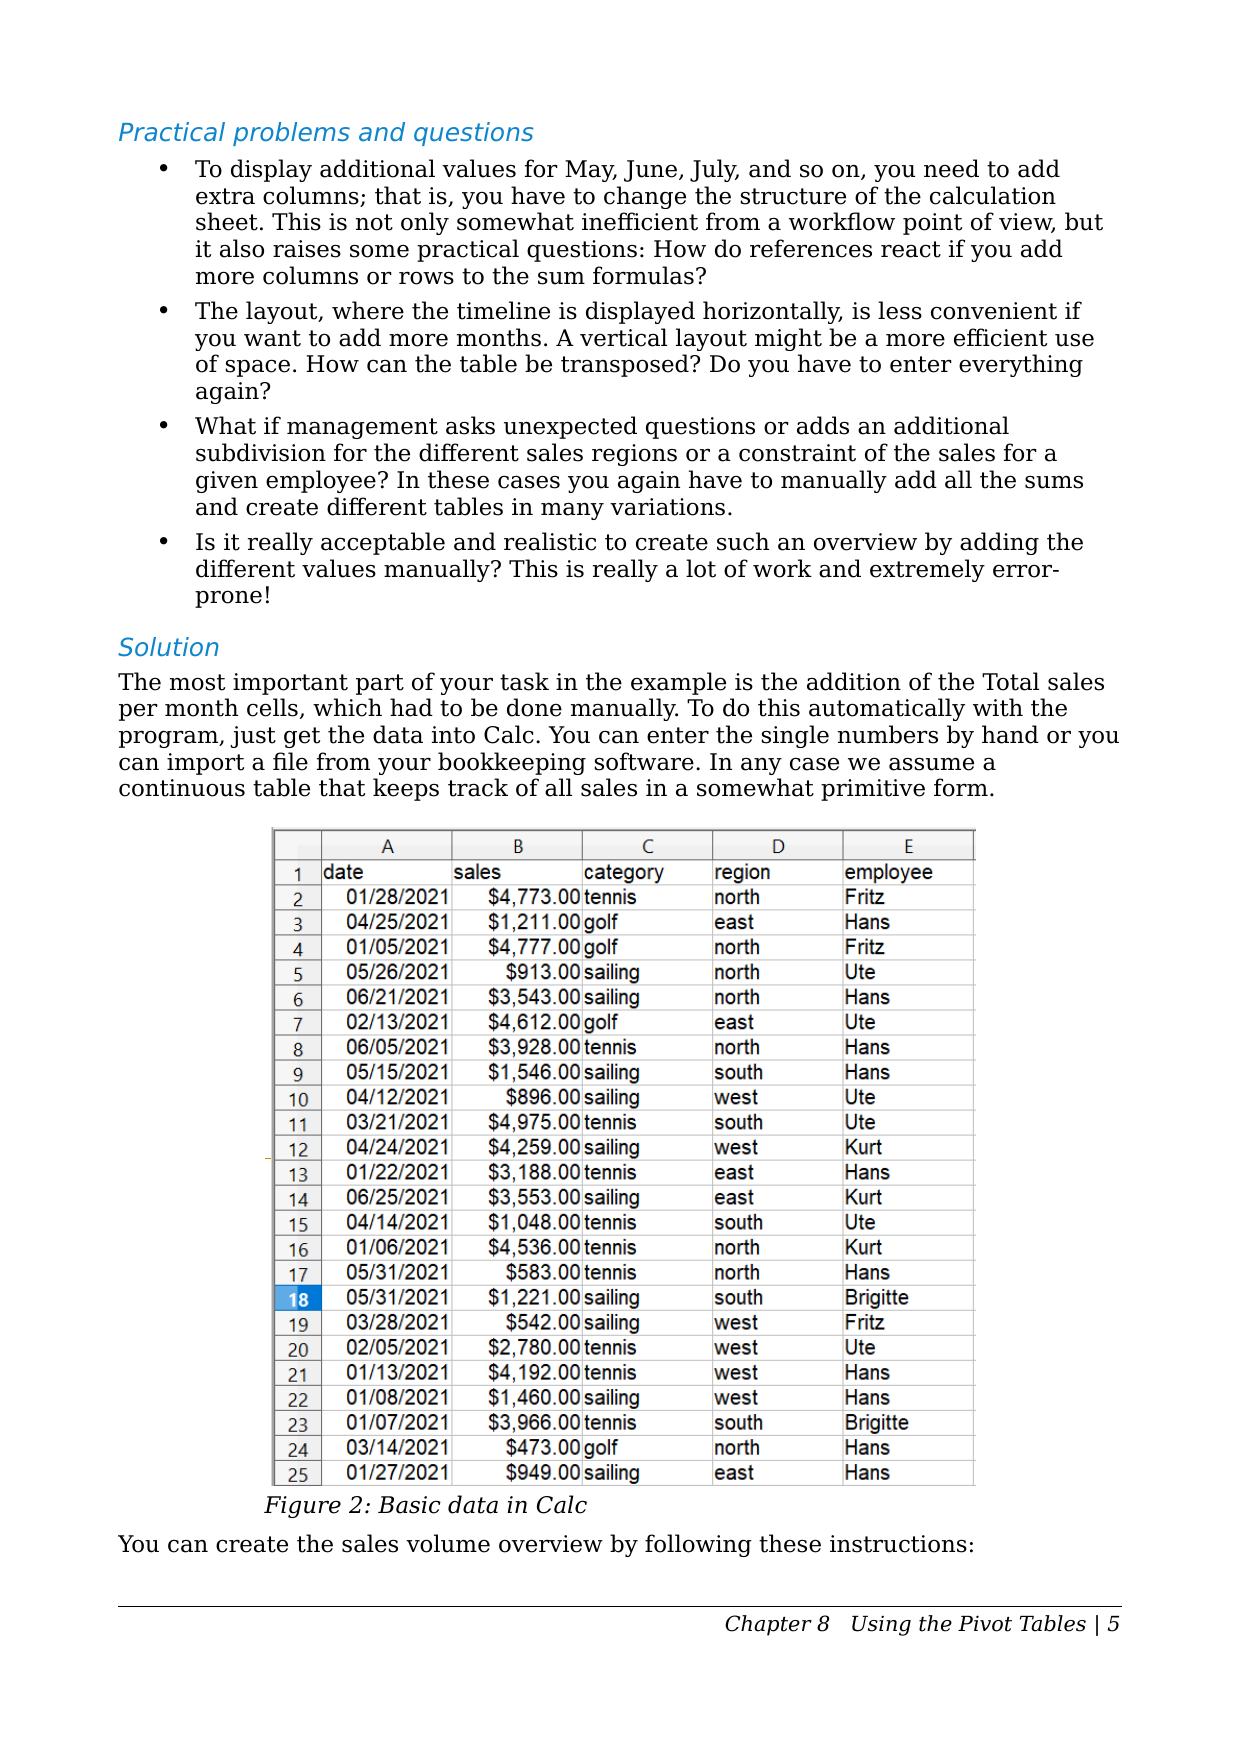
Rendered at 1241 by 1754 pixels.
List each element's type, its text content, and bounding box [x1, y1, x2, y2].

subtitle Practical problems and questions [118, 118, 1122, 147]
list To display additional values for May, June, July, and so on, you need to add extra columns; that is, you have to change the structure of the calculation sheet. This is not only somewhat inefficient from a workflow point of view, but it also raises some practical questions: How do references react if you add more columns or rows to the sum formulas? [156, 154, 1122, 289]
text The most important part of your task in the example is the addition of the Total sales per month cells, which had to be done manually. To do this automatically with the program, just get the data into Calc. You can enter the single numbers by hand or you can import a file from your bookkeeping software. In any case we assume a continuous table that keeps track of all sales in a somewhat primitive form. [118, 669, 1122, 802]
subtitle Solution [118, 633, 1122, 662]
list Is it really acceptable and realistic to create such an overview by adding the different values manually? This is really a lot of work and extremely error-prone! [156, 527, 1122, 609]
text Figure 2: Basic data in Calc [264, 1492, 976, 1519]
list What if management asks unexpected questions or adds an additional subdivision for the different sales regions or a constraint of the sales for a given employee? In these cases you again have to manually add all the sums and create different tables in many variations. [156, 411, 1122, 520]
list The layout, where the timeline is displayed horizontally, is less convenient if you want to add more months. A vertical layout might be a more efficient use of space. How can the table be transposed? Do you have to enter everything again? [156, 296, 1122, 405]
text You can create the sales volume overview by following these instructions: [118, 1531, 1122, 1558]
picture [271, 827, 976, 1486]
